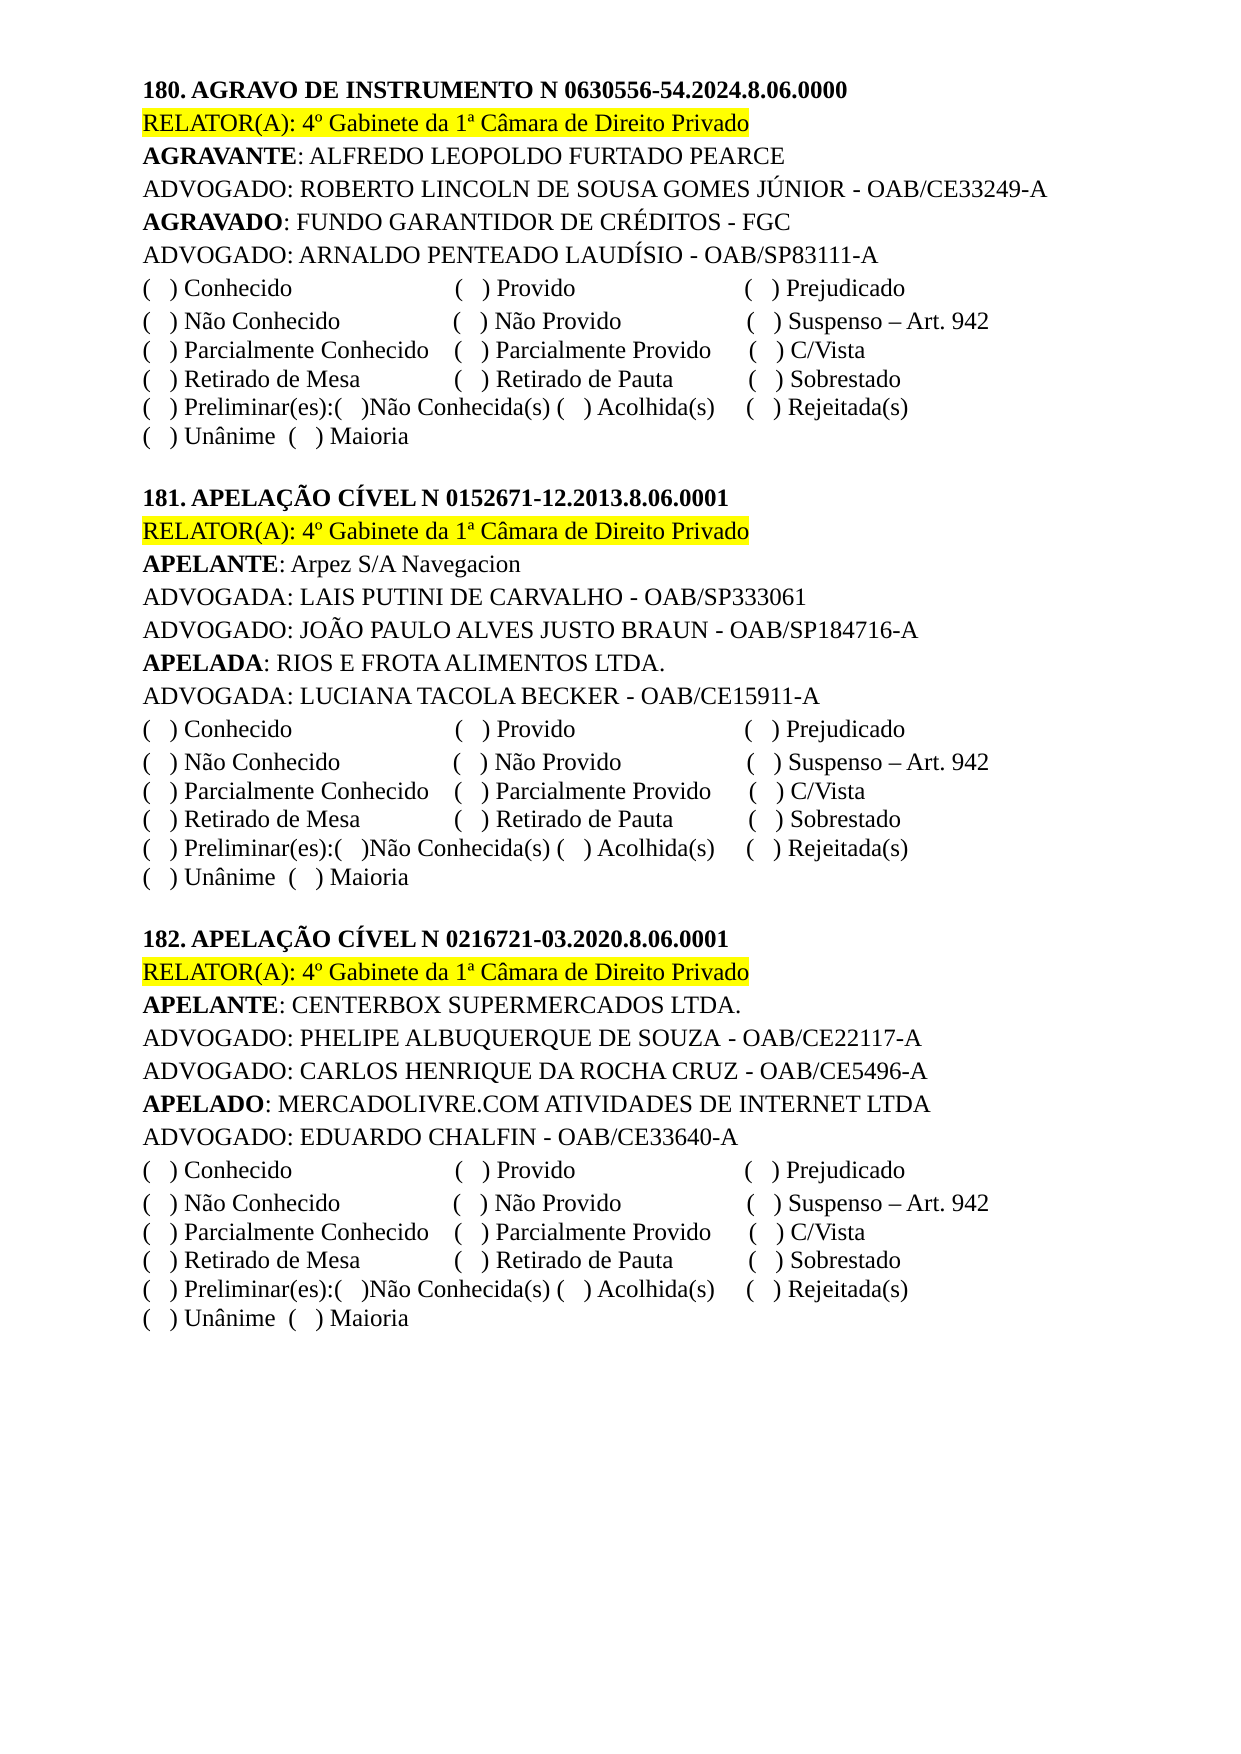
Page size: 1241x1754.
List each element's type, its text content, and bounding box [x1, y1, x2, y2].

text ( ) Parcialmente Conhecido ( ) Parcialmente Provido ( ) C/Vista [142, 776, 1158, 804]
text ( ) Não Conhecido ( ) Não Provido ( ) Suspenso – Art. 942 [142, 306, 1158, 335]
text ( ) Retirado de Mesa ( ) Retirado de Pauta ( ) Sobrestado [142, 1246, 1158, 1274]
text ( ) Parcialmente Conhecido ( ) Parcialmente Provido ( ) C/Vista [142, 1217, 1158, 1246]
text ( ) Retirado de Mesa ( ) Retirado de Pauta ( ) Sobrestado [142, 364, 1158, 392]
text 181. APELAÇÃO CÍVEL N 0152671-12.2013.8.06.0001 RELATOR(A): 4º Gabinete da 1ª Câmara de Direito Privado APELANTE: Arpez S/A Navegacion ADVOGADA: LAIS PUTINI DE CARVALHO - OAB/SP333061 ADVOGADO: JOÃO PAULO ALVES JUSTO BRAUN - OAB/SP184716-A APELADA: RIOS E FROTA ALIMENTOS LTDA. ADVOGADA: LUCIANA TACOLA BECKER - OAB/CE15911-A ( ) Conhecido ( ) Provido ( ) Prejudicado [142, 450, 1141, 743]
text ( ) Unânime ( ) Maioria [142, 1303, 1158, 1332]
text 180. AGRAVO DE INSTRUMENTO N 0630556-54.2024.8.06.0000 RELATOR(A): 4º Gabinete da 1ª Câmara de Direito Privado AGRAVANTE: ALFREDO LEOPOLDO FURTADO PEARCE ADVOGADO: ROBERTO LINCOLN DE SOUSA GOMES JÚNIOR - OAB/CE33249-A AGRAVADO: FUNDO GARANTIDOR DE CRÉDITOS - FGC ADVOGADO: ARNALDO PENTEADO LAUDÍSIO - OAB/SP83111-A ( ) Conhecido ( ) Provido ( ) Prejudicado [142, 75, 1141, 302]
text 182. APELAÇÃO CÍVEL N 0216721-03.2020.8.06.0001 RELATOR(A): 4º Gabinete da 1ª Câmara de Direito Privado APELANTE: CENTERBOX SUPERMERCADOS LTDA. ADVOGADO: PHELIPE ALBUQUERQUE DE SOUZA - OAB/CE22117-A ADVOGADO: CARLOS HENRIQUE DA ROCHA CRUZ - OAB/CE5496-A APELADO: MERCADOLIVRE.COM ATIVIDADES DE INTERNET LTDA ADVOGADO: EDUARDO CHALFIN - OAB/CE33640-A ( ) Conhecido ( ) Provido ( ) Prejudicado [142, 924, 1141, 1184]
text ( ) Unânime ( ) Maioria [142, 862, 1158, 891]
text ( ) Não Conhecido ( ) Não Provido ( ) Suspenso – Art. 942 [142, 1188, 1158, 1217]
text ( ) Parcialmente Conhecido ( ) Parcialmente Provido ( ) C/Vista [142, 335, 1158, 364]
text ( ) Preliminar(es):( )Não Conhecida(s) ( ) Acolhida(s) ( ) Rejeitada(s) [142, 1274, 1158, 1303]
text ( ) Retirado de Mesa ( ) Retirado de Pauta ( ) Sobrestado [142, 804, 1158, 833]
text ( ) Não Conhecido ( ) Não Provido ( ) Suspenso – Art. 942 [142, 747, 1158, 776]
text ( ) Unânime ( ) Maioria [142, 421, 1158, 450]
text ( ) Preliminar(es):( )Não Conhecida(s) ( ) Acolhida(s) ( ) Rejeitada(s) [142, 833, 1158, 862]
text ( ) Preliminar(es):( )Não Conhecida(s) ( ) Acolhida(s) ( ) Rejeitada(s) [142, 392, 1158, 421]
